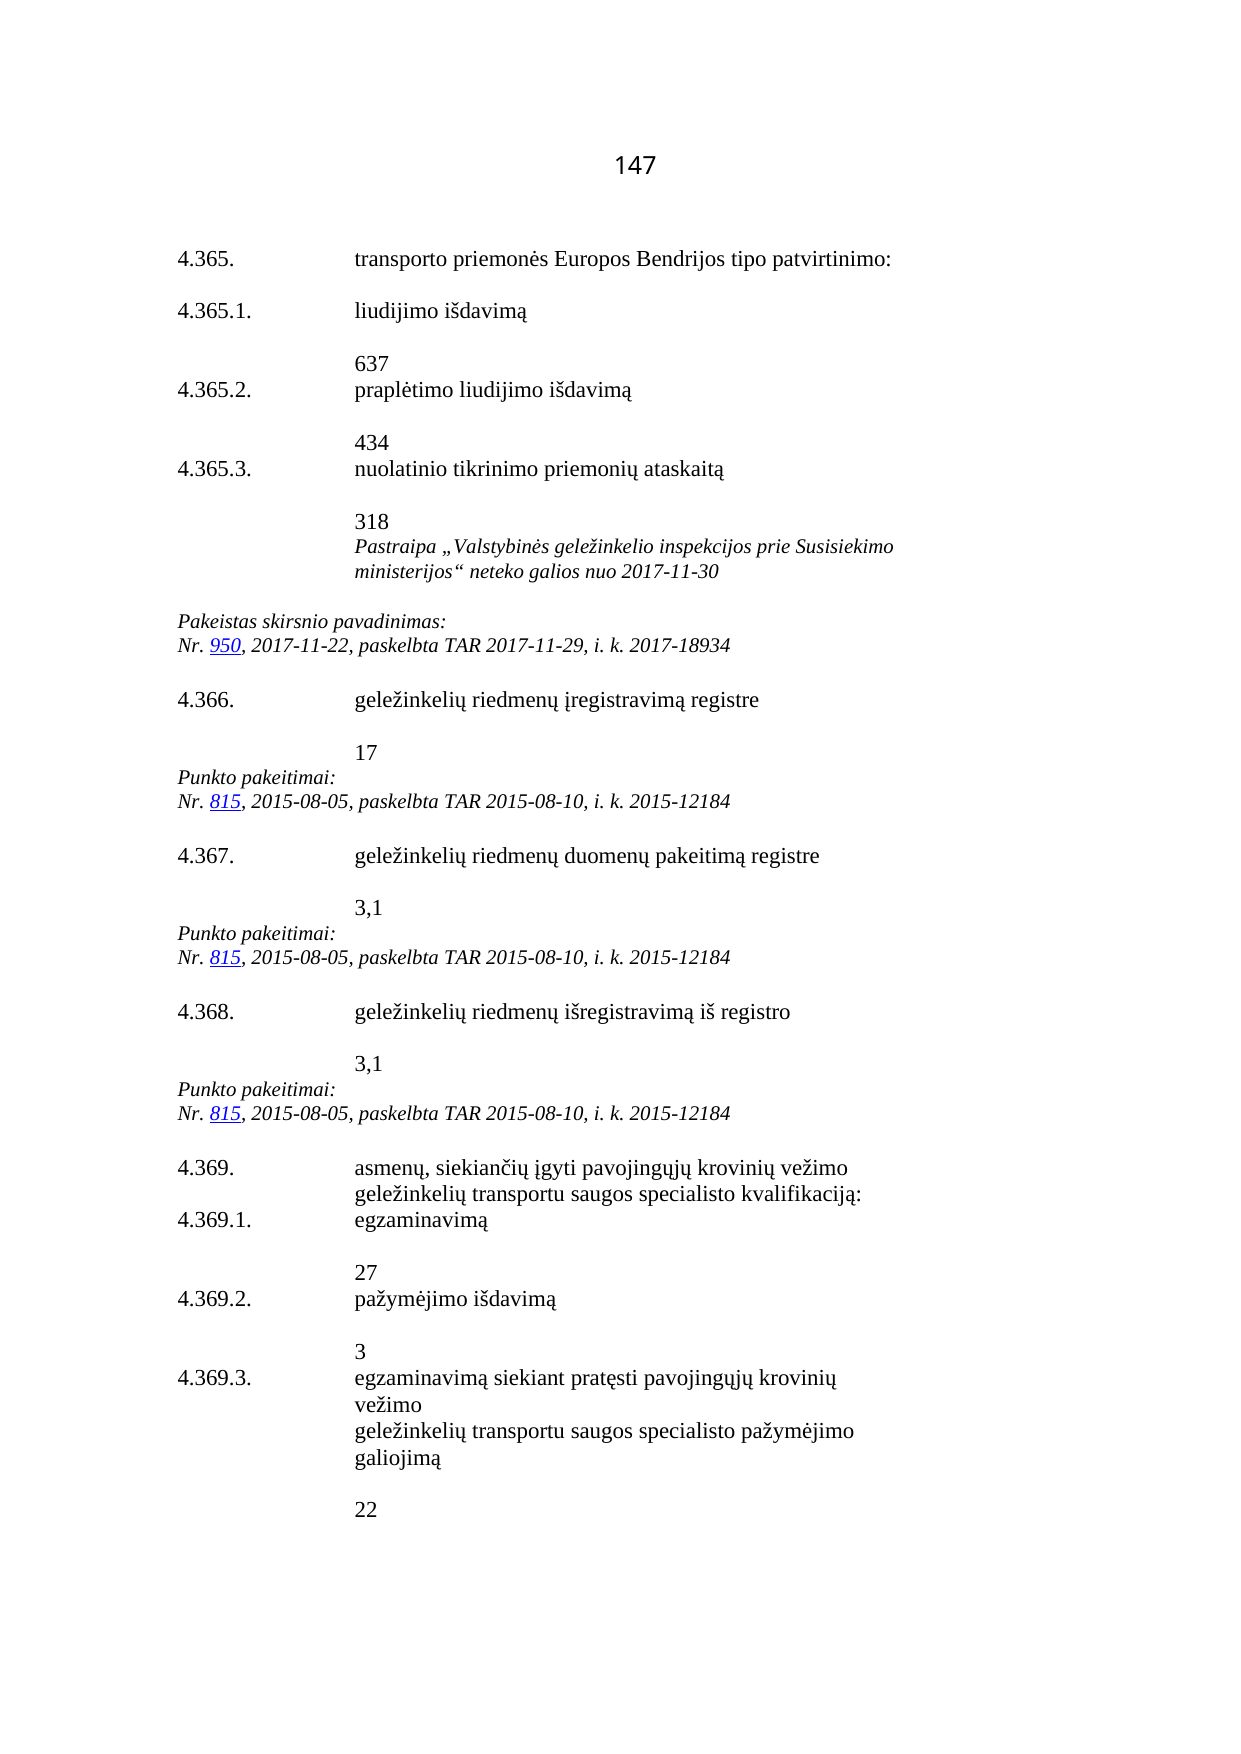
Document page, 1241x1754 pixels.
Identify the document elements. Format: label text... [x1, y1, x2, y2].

text geležinkelių transportu saugos specialisto pažymėjimo [354, 1417, 892, 1443]
text 4.365. transporto priemonės Europos Bendrijos tipo patvirtinimo: [177, 244, 945, 297]
text Nr. 950, 2017-11-22, paskelbta TAR 2017-11-29, i. k. 2017-18934 [177, 633, 1093, 657]
text 4.369.3. egzaminavimą siekiant pratęsti pavojingųjų krovinių vežimo [177, 1364, 892, 1417]
text 4.365.3. nuolatinio tikrinimo priemonių ataskaitą 318 [177, 455, 945, 534]
text 4.365.1. liudijimo išdavimą 637 [177, 297, 945, 376]
text Punkto pakeitimai: [177, 921, 1093, 945]
text galiojimą 22 [354, 1443, 892, 1523]
text Nr. 815, 2015-08-05, paskelbta TAR 2015-08-10, i. k. 2015-12184 [177, 1101, 1093, 1125]
text Pakeistas skirsnio pavadinimas: [177, 609, 1093, 633]
text 4.369.1. egzaminavimą 27 [177, 1206, 892, 1285]
text Pastraipa „Valstybinės geležinkelio inspekcijos prie Susisiekimo ministerijos“ neteko galios nuo 2017-11-30 [354, 534, 945, 609]
text 4.365.2. praplėtimo liudijimo išdavimą 434 [177, 376, 945, 455]
text 4.367. geležinkelių riedmenų duomenų pakeitimą registre 3,1 [177, 842, 945, 921]
text Nr. 815, 2015-08-05, paskelbta TAR 2015-08-10, i. k. 2015-12184 [177, 789, 1093, 813]
text 4.369. asmenų, siekiančių įgyti pavojingųjų krovinių vežimo [177, 1154, 892, 1180]
text Punkto pakeitimai: [177, 765, 1093, 789]
text Nr. 815, 2015-08-05, paskelbta TAR 2015-08-10, i. k. 2015-12184 [177, 945, 1093, 969]
text Punkto pakeitimai: [177, 1077, 1093, 1101]
text 4.368. geležinkelių riedmenų išregistravimą iš registro 3,1 [177, 998, 945, 1077]
text 4.366. geležinkelių riedmenų įregistravimą registre 17 [177, 686, 945, 765]
text geležinkelių transportu saugos specialisto kvalifikaciją: [354, 1180, 892, 1206]
text 4.369.2. pažymėjimo išdavimą 3 [177, 1285, 892, 1364]
